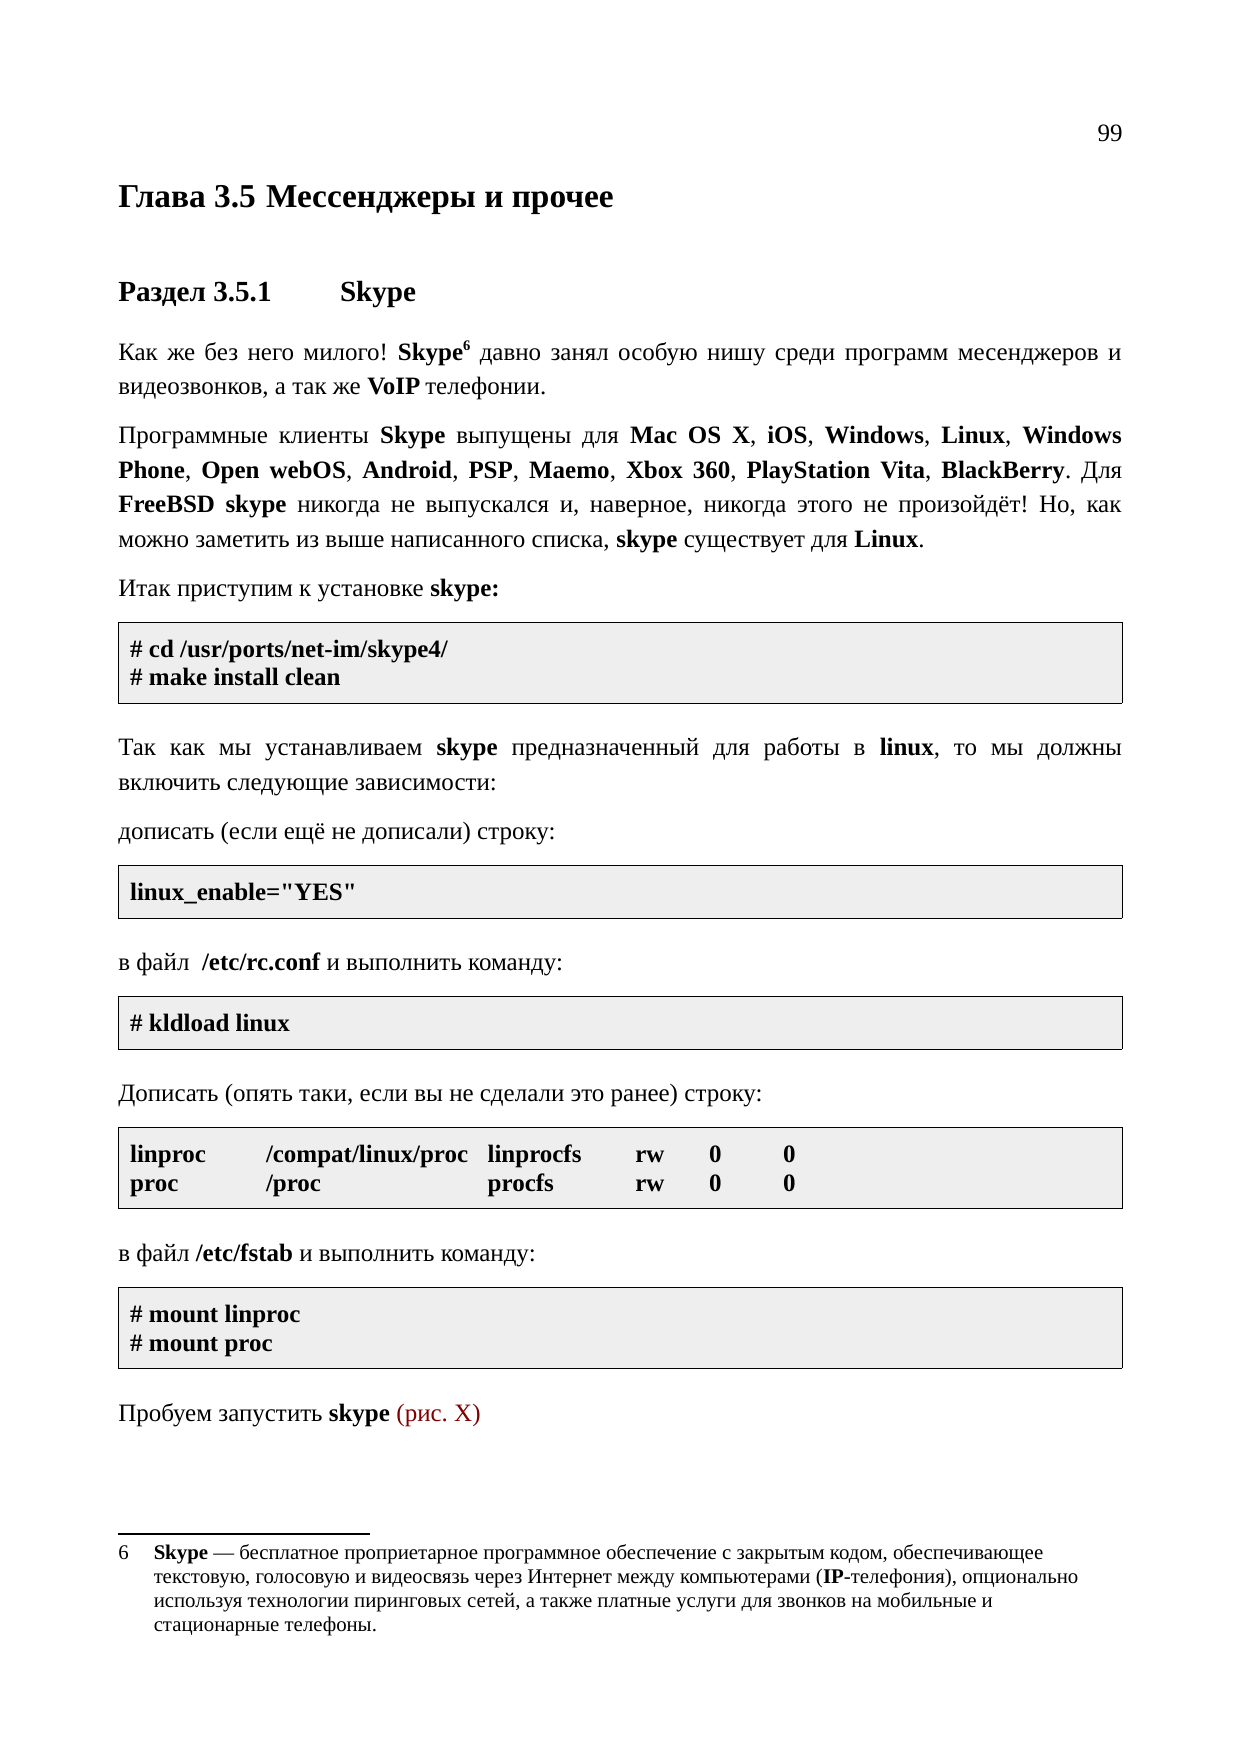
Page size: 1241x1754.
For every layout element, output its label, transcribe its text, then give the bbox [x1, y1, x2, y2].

text proc /proc procfs rw 0 0 [119, 1156, 1122, 1208]
text Итак приступим к установке skype: [118, 573, 1122, 601]
text в файл /etc/fstab и выполнить команду: [118, 1238, 1122, 1267]
text Дописать (опять таки, если вы не сделали это ранее) строку: [118, 1078, 1122, 1107]
text Skype — бесплатное проприетарное программное обеспечение с закрытым кодом, обеспечивающее текстовую, голосовую и видеосвязь через Интернет между компьютерами (IP-телефония), опционально используя технологии пиринговых сетей, а также платные услуги для звонков на мобильные и стационарные телефоны. [118, 1539, 1122, 1636]
text Пробуем запустить skype (рис. Х) [118, 1398, 1122, 1426]
text в файл /etc/rc.conf и выполнить команду: [118, 947, 1122, 976]
text дописать (если ещё не дописали) строку: [118, 816, 1122, 845]
text Так как мы устанавливаем skype предназначенный для работы в linux, то мы должны включить следующие зависимости: [118, 732, 1122, 796]
text Как же без него милого! Skype давно занял особую нишу среди программ месенджеров и видеозвонков, а так же VoIP телефонии. [118, 337, 1122, 400]
text Программные клиенты Skype выпущены для Mac OS X, iOS, Windows, Linux, Windows Phone, Open webOS, Android, PSP, Maemo, Xbox 360, PlayStation Vita, BlackBerry. Для FreeBSD skype никогда не выпускался и, наверное, никогда этого не произойдёт! Но, как можно заметить из выше написанного списка, skype существует для Linux. [118, 420, 1122, 552]
subtitle Мессенджеры и прочее [118, 176, 1122, 215]
text # make install clean [119, 651, 1122, 703]
text # cd /usr/ports/net-im/skype4/ [119, 623, 1122, 651]
text linux_enable="YES" [119, 866, 1122, 918]
text # mount linproc [119, 1288, 1122, 1316]
text # mount proc [119, 1316, 1122, 1368]
subtitle Skype [118, 274, 1122, 307]
text linproc /compat/linux/proc linprocfs rw 0 0 [119, 1128, 1122, 1156]
text # kldload linux [119, 997, 1122, 1049]
